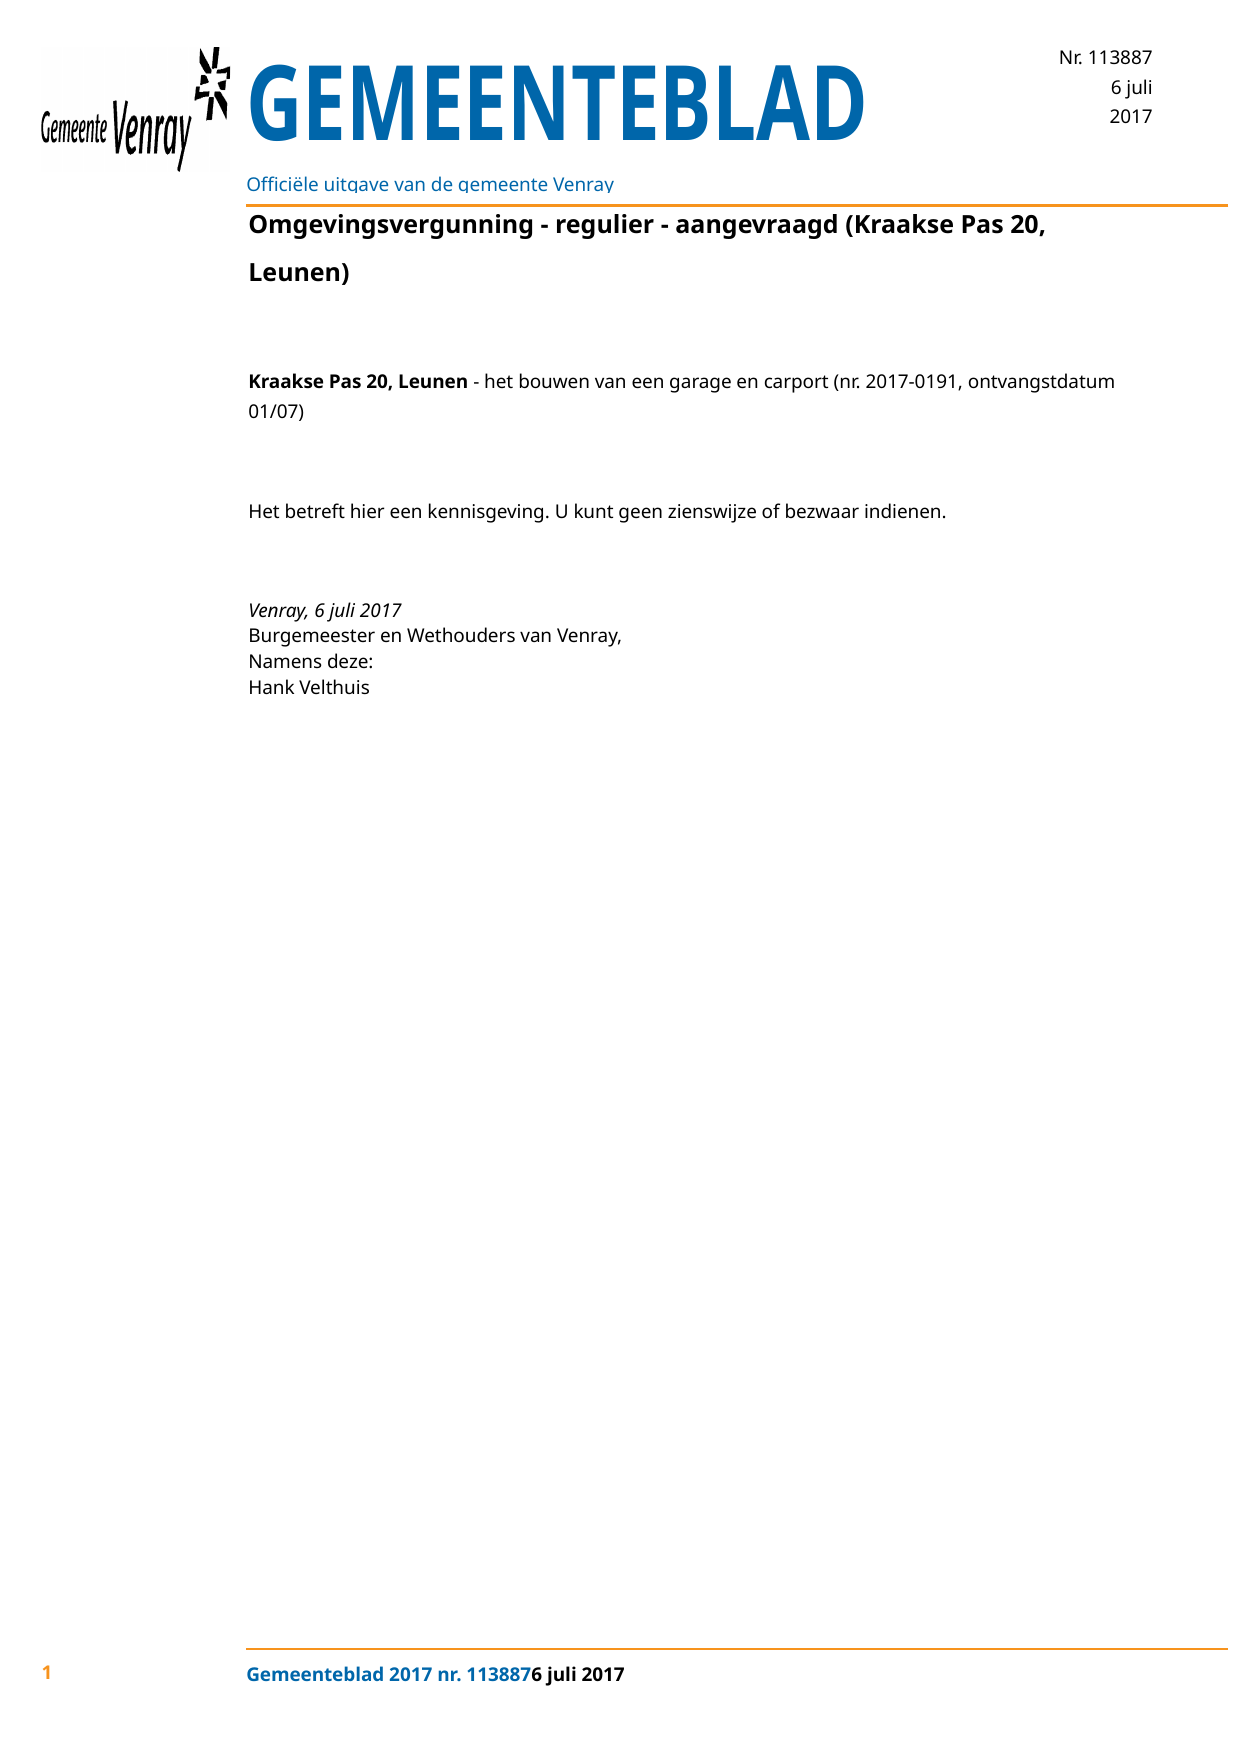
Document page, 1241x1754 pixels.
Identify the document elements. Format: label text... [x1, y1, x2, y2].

text Omgevingsvergunning - regulier - aangevraagd (Kraakse Pas 20, Leunen) [248, 207, 1152, 288]
text Hank Velthuis [248, 674, 1152, 700]
text Namens deze: [248, 648, 1152, 674]
text Burgemeester en Wethouders van Venray, [248, 623, 1152, 648]
text Venray, 6 juli 2017 [248, 597, 1152, 623]
picture [41, 47, 231, 172]
text Kraakse Pas 20, Leunen - het bouwen van een garage en carport (nr. 2017-0191, ontvangstdatum 01/07) [248, 368, 1152, 424]
text Het betreft hier een kennisgeving. U kunt geen zienswijze of bezwaar indienen. [248, 499, 1152, 524]
